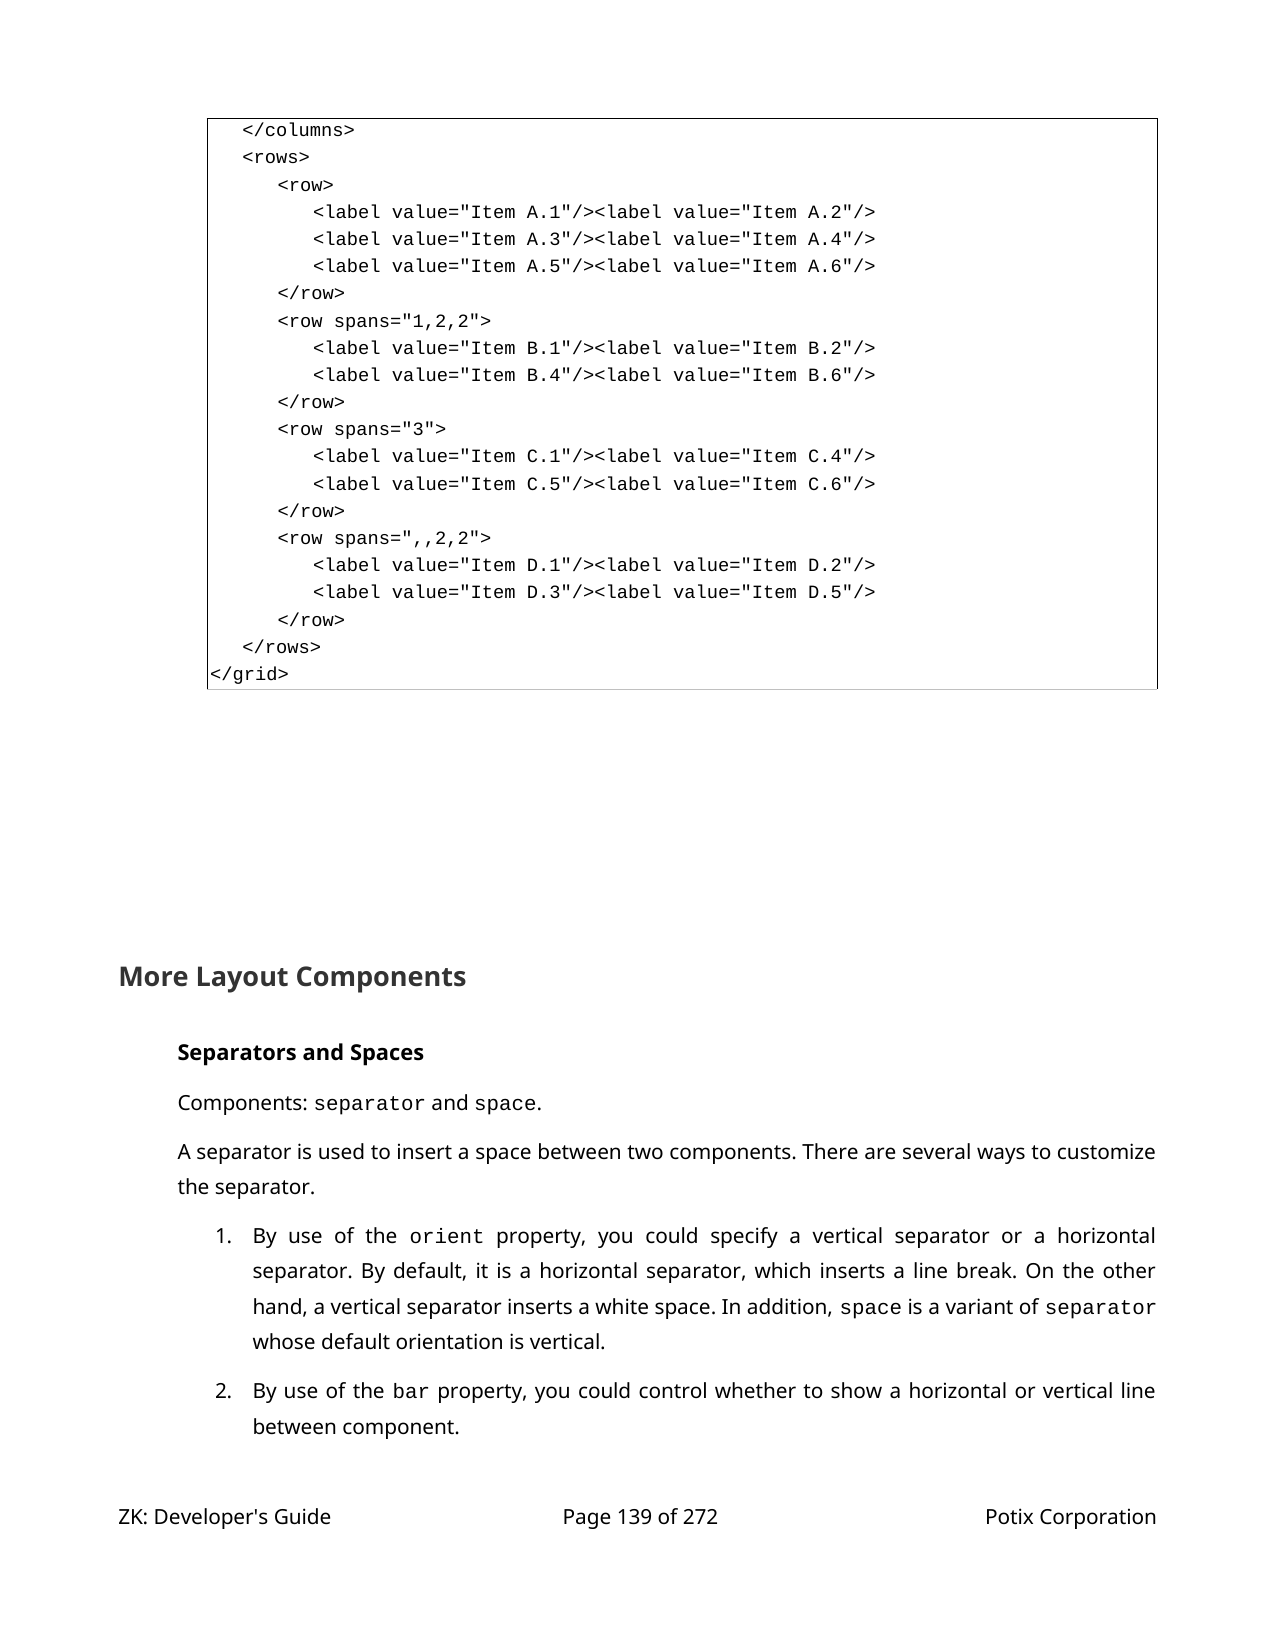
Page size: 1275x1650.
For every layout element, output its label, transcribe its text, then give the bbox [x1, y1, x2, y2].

text <row spans="1,2,2"> [208, 308, 1157, 333]
subtitle Separators and Spaces [177, 1037, 1157, 1067]
text <row spans=",,2,2"> [208, 526, 1157, 550]
subtitle More Layout Components [118, 958, 1157, 995]
text <label value="Item A.5"/><label value="Item A.6"/> [208, 254, 1157, 278]
text <label value="Item B.4"/><label value="Item B.6"/> [208, 363, 1157, 387]
text <label value="Item A.3"/><label value="Item A.4"/> [208, 227, 1157, 251]
text </row> [208, 607, 1157, 632]
text </rows> [208, 635, 1157, 659]
list By use of the bar property, you could control whether to show a horizontal or vertical line between component. [215, 1376, 1157, 1440]
list By use of the orient property, you could specify a vertical separator or a horizontal separator. By default, it is a horizontal separator, which inserts a line break. On the other hand, a vertical separator inserts a white space. In addition, space is a variant of separator whose default orientation is vertical. [215, 1221, 1157, 1356]
text Components: separator and space. [177, 1088, 1157, 1116]
text </row> [208, 390, 1157, 414]
text <label value="Item D.3"/><label value="Item D.5"/> [208, 580, 1157, 604]
text <label value="Item D.1"/><label value="Item D.2"/> [208, 553, 1157, 577]
text </grid> [208, 662, 1157, 689]
text <label value="Item C.5"/><label value="Item C.6"/> [208, 472, 1157, 496]
text <rows> [208, 145, 1157, 169]
text </row> [208, 499, 1157, 523]
text </columns> [208, 119, 1157, 142]
text <row> [208, 172, 1157, 197]
text A separator is used to insert a space between two components. There are several ways to customize the separator. [177, 1137, 1157, 1201]
text <label value="Item B.1"/><label value="Item B.2"/> [208, 336, 1157, 360]
text <label value="Item A.1"/><label value="Item A.2"/> [208, 200, 1157, 224]
text </row> [208, 281, 1157, 306]
text <row spans="3"> [208, 417, 1157, 441]
text <label value="Item C.1"/><label value="Item C.4"/> [208, 444, 1157, 469]
